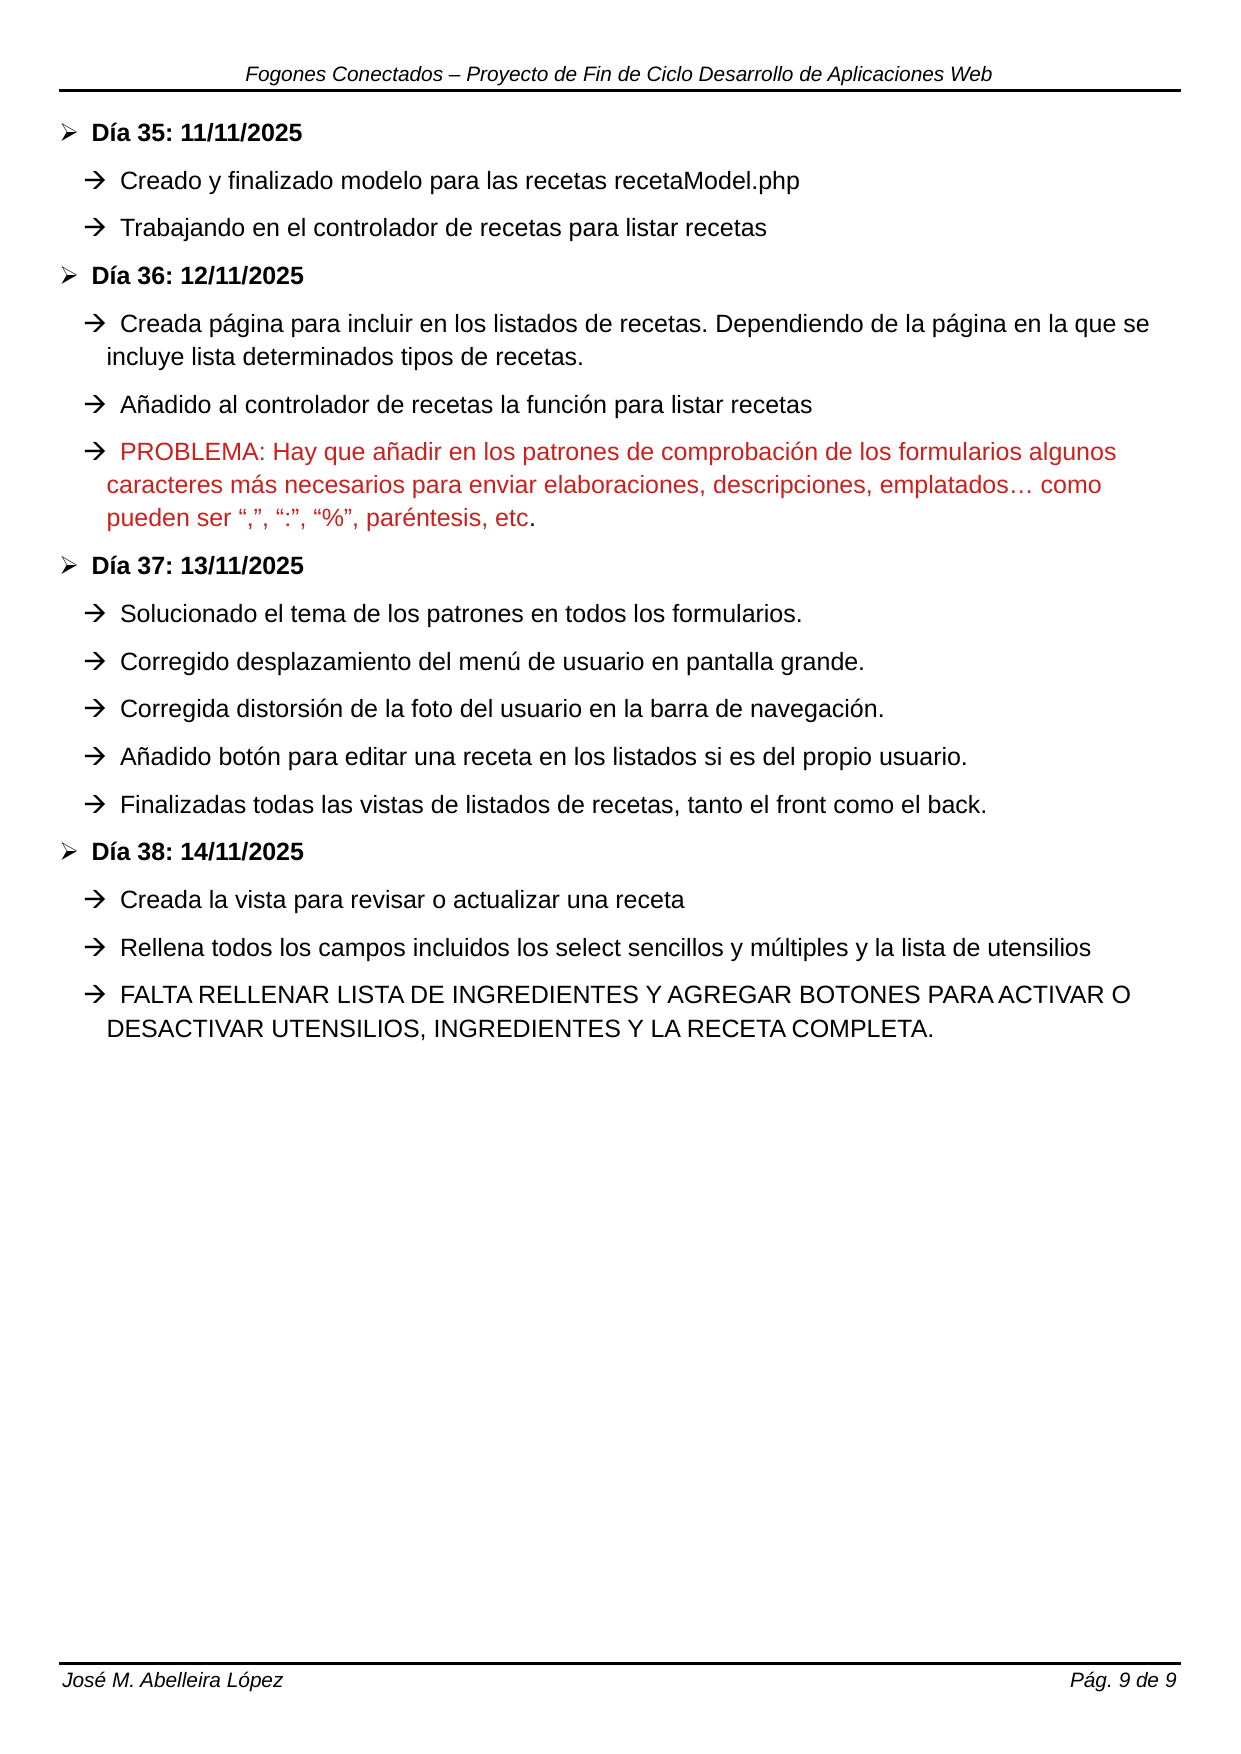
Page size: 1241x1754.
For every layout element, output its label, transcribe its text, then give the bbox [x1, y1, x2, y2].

list Corregida distorsión de la foto del usuario en la barra de navegación. [83, 694, 1181, 723]
list Añadido al controlador de recetas la función para listar recetas [83, 389, 1181, 418]
list Creada la vista para revisar o actualizar una receta [83, 885, 1181, 914]
list Creado y finalizado modelo para las recetas recetaModel.php [83, 166, 1181, 194]
list Día 38: 14/11/2025 [59, 837, 1181, 866]
list Corregido desplazamiento del menú de usuario en pantalla grande. [83, 646, 1181, 675]
list Finalizadas todas las vistas de listados de recetas, tanto el front como el back. [83, 789, 1181, 818]
list Rellena todos los campos incluidos los select sencillos y múltiples y la lista de utensilios [83, 933, 1181, 962]
list PROBLEMA: Hay que añadir en los patrones de comprobación de los formularios algunos caracteres más necesarios para enviar elaboraciones, descripciones, emplatados… como pueden ser “,”, “:”, “%”, paréntesis, etc. [83, 437, 1181, 532]
list Día 36: 12/11/2025 [59, 261, 1181, 290]
list Creada página para incluir en los listados de recetas. Dependiendo de la página en la que se incluye lista determinados tipos de recetas. [83, 309, 1181, 371]
list Día 35: 11/11/2025 [59, 118, 1181, 147]
list FALTA RELLENAR LISTA DE INGREDIENTES Y AGREGAR BOTONES PARA ACTIVAR O DESACTIVAR UTENSILIOS, INGREDIENTES Y LA RECETA COMPLETA. [83, 980, 1181, 1042]
list Día 37: 13/11/2025 [59, 551, 1181, 580]
list Añadido botón para editar una receta en los listados si es del propio usuario. [83, 742, 1181, 771]
list Solucionado el tema de los patrones en todos los formularios. [83, 599, 1181, 628]
list Trabajando en el controlador de recetas para listar recetas [83, 213, 1181, 242]
